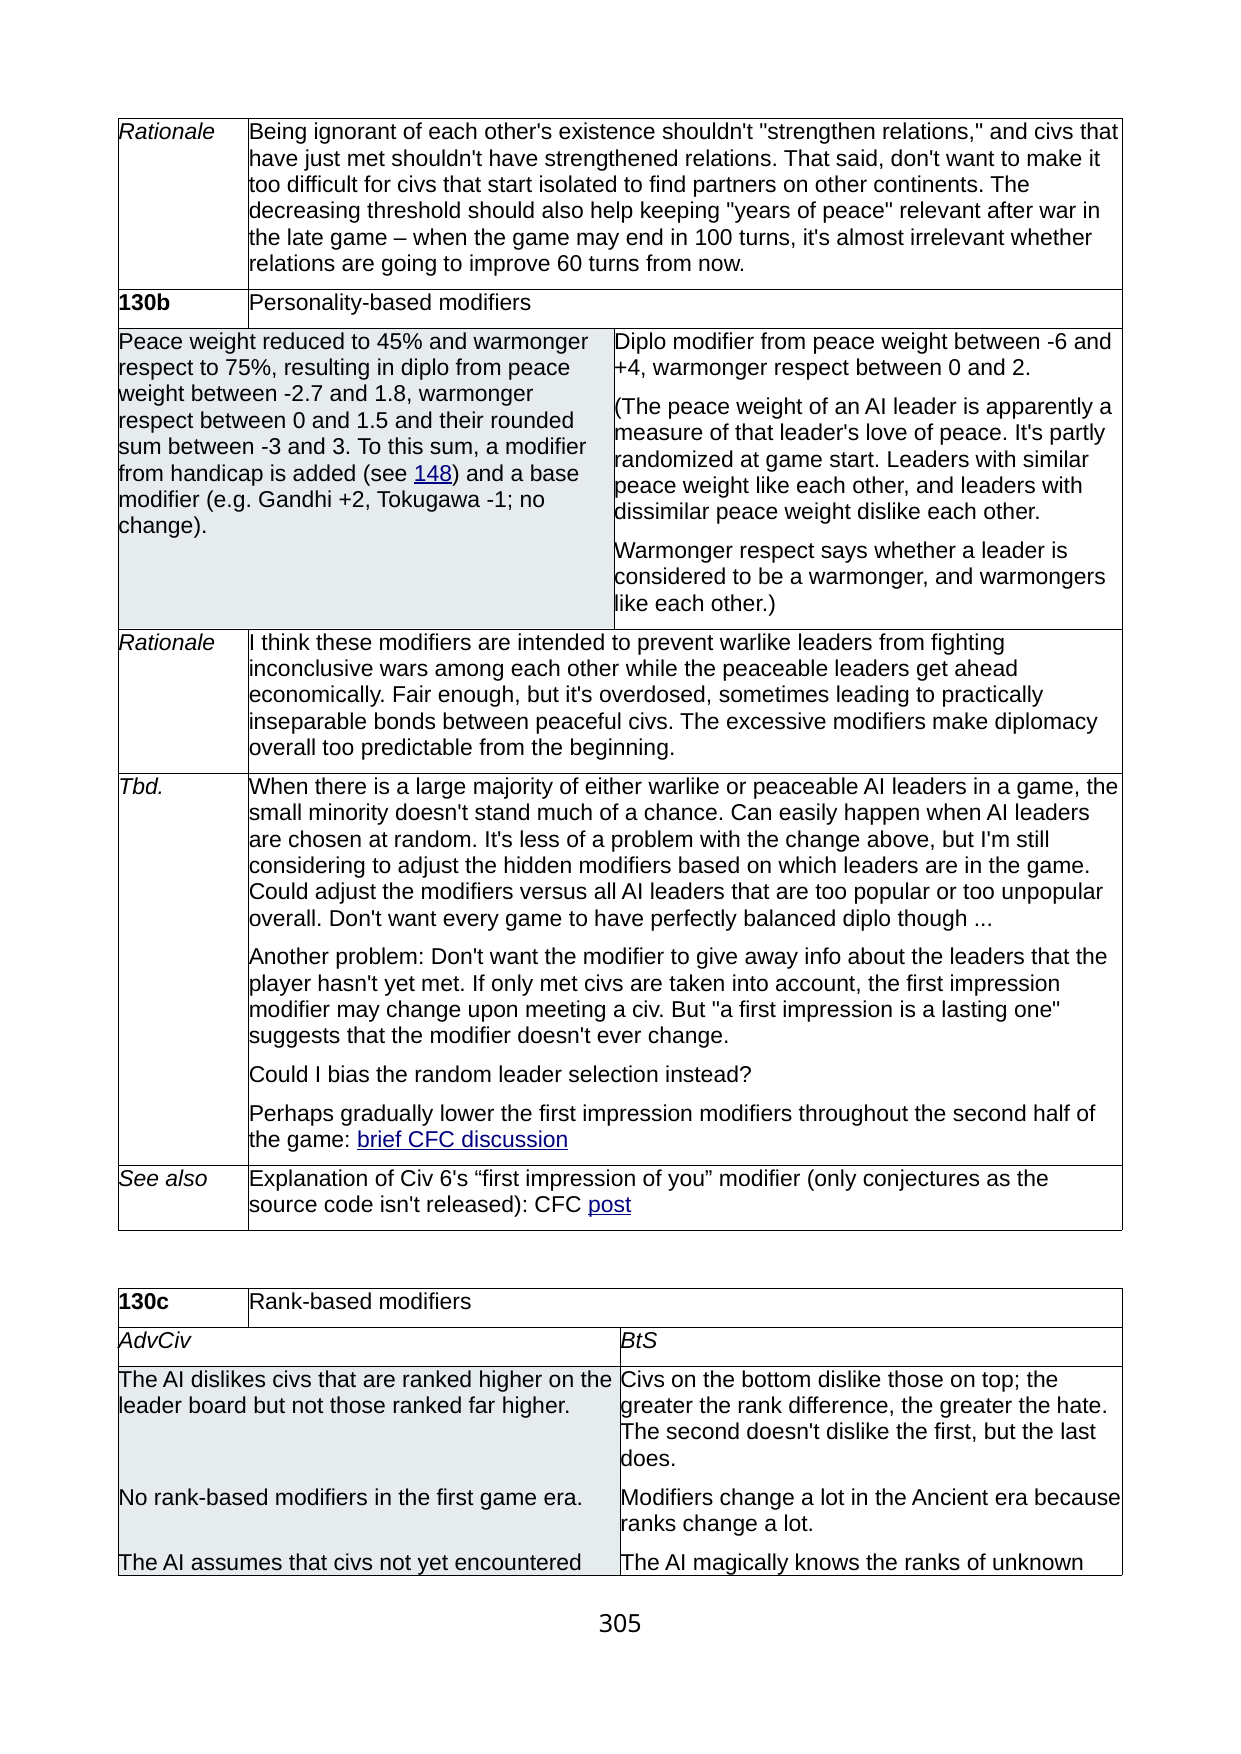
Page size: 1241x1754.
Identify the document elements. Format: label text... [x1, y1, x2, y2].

table_header Rank-based modifiers [249, 1289, 1122, 1327]
table_cell Rationale [119, 119, 248, 289]
table_cell Peace weight reduced to 45% and warmonger respect to 75%, resulting in diplo from peace weight between -2.7 and 1.8, warmonger respect between 0 and 1.5 and their rounded sum between -3 and 3. To this sum, a modifier from handicap is added (see 148) and a base modifier (e.g. Gandhi +2, Tokugawa -1; no change). [119, 329, 614, 628]
table_cell The AI dislikes civs that are ranked higher on the leader board but not those ranked far higher. No rank-based modifiers in the first game era. The AI assumes that civs not yet encountered [119, 1367, 620, 1575]
table_cell AdvCiv [119, 1328, 620, 1366]
table_cell Being ignorant of each other's existence shouldn't "strengthen relations," and civs that have just met shouldn't have strengthened relations. That said, don't want to make it too difficult for civs that start isolated to find partners on other continents. The decreasing threshold should also help keeping "years of peace" relevant after war in the late game – when the game may end in 100 turns, it's almost irrelevant whether relations are going to improve 60 turns from now. [249, 119, 1122, 289]
table_cell BtS [621, 1328, 1122, 1366]
table_cell When there is a large majority of either warlike or peaceable AI leaders in a game, the small minority doesn't stand much of a chance. Can easily happen when AI leaders are chosen at random. It's less of a problem with the change above, but I'm still considering to adjust the hidden modifiers based on which leaders are in the game. Could adjust the modifiers versus all AI leaders that are too popular or too unpopular overall. Don't want every game to have perfectly balanced diplo though ... Another problem: Don't want the modifier to give away info about the leaders that the player hasn't yet met. If only met civs are taken into account, the first impression modifier may change upon meeting a civ. But "a first impression is a lasting one" suggests that the modifier doesn't ever change. Could I bias the random leader selection instead? Perhaps gradually lower the first impression modifiers throughout the second half of the game: brief CFC discussion [249, 774, 1122, 1165]
table_header 130c [119, 1289, 248, 1327]
table_cell Civs on the bottom dislike those on top; the greater the rank difference, the greater the hate. The second doesn't dislike the first, but the last does. Modifiers change a lot in the Ancient era because ranks change a lot. The AI magically knows the ranks of unknown [621, 1367, 1122, 1575]
table_cell Personality-based modifiers [249, 290, 1122, 328]
table_cell Rationale [119, 630, 248, 773]
table_cell I think these modifiers are intended to prevent warlike leaders from fighting inconclusive wars among each other while the peaceable leaders get ahead economically. Fair enough, but it's overdosed, sometimes leading to practically inseparable bonds between peaceful civs. The excessive modifiers make diplomacy overall too predictable from the beginning. [249, 630, 1122, 773]
table_cell 130b [119, 290, 248, 328]
table_cell Tbd. [119, 774, 248, 1165]
table_cell Explanation of Civ 6's “first impression of you” modifier (only conjectures as the source code isn't released): CFC post [249, 1166, 1122, 1230]
table_cell Diplo modifier from peace weight between -6 and +4, warmonger respect between 0 and 2. (The peace weight of an AI leader is apparently a measure of that leader's love of peace. It's partly randomized at game start. Leaders with similar peace weight like each other, and leaders with dissimilar peace weight dislike each other. Warmonger respect says whether a leader is considered to be a warmonger, and warmongers like each other.) [615, 329, 1122, 628]
table_cell See also [119, 1166, 248, 1230]
